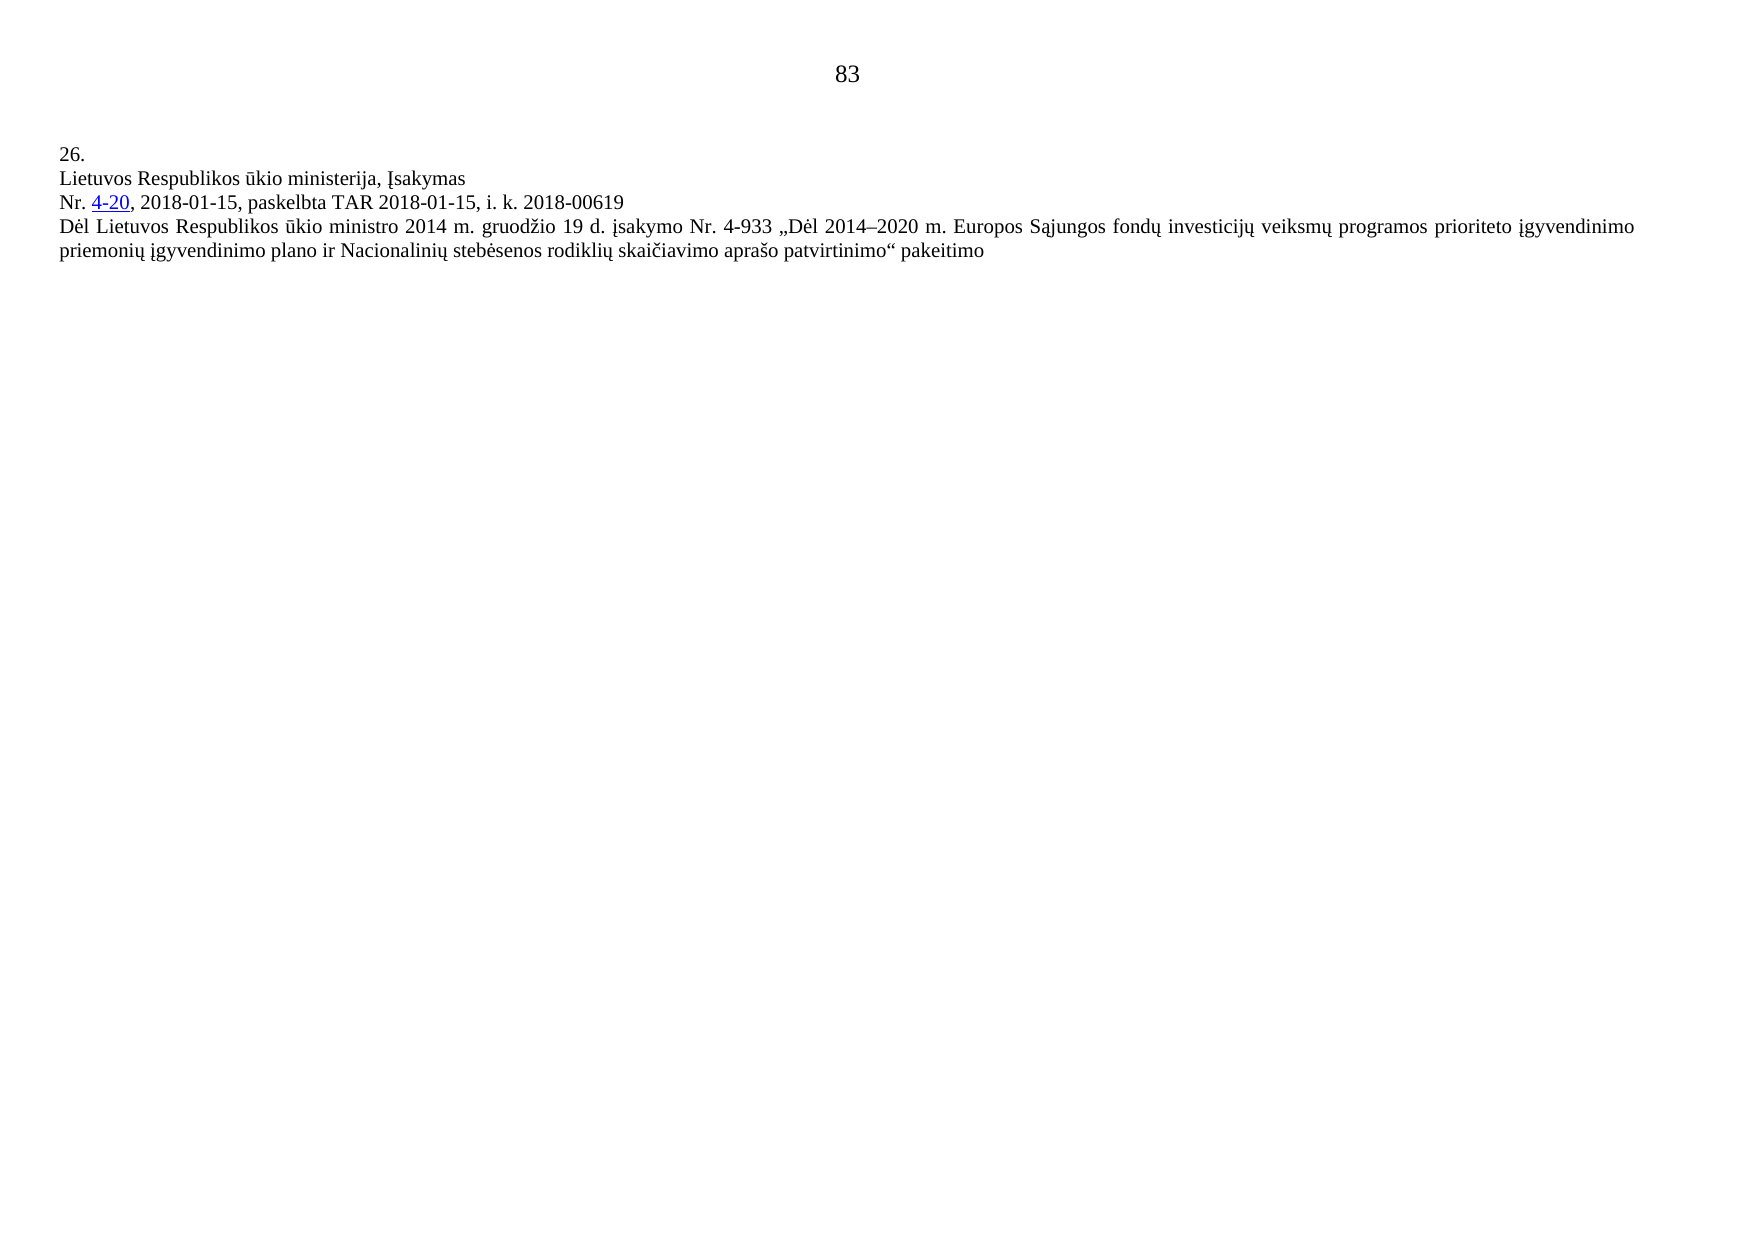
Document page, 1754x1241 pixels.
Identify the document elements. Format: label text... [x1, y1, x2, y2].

text Nr. 4-20, 2018-01-15, paskelbta TAR 2018-01-15, i. k. 2018-00619 [59, 190, 1636, 214]
text Lietuvos Respublikos ūkio ministerija, Įsakymas [59, 166, 1636, 190]
text 26. [59, 142, 1636, 166]
text Dėl Lietuvos Respublikos ūkio ministro 2014 m. gruodžio 19 d. įsakymo Nr. 4-933 „Dėl 2014–2020 m. Europos Sąjungos fondų investicijų veiksmų programos prioriteto įgyvendinimo priemonių įgyvendinimo plano ir Nacionalinių stebėsenos rodiklių skaičiavimo aprašo patvirtinimo“ pakeitimo [59, 214, 1636, 262]
